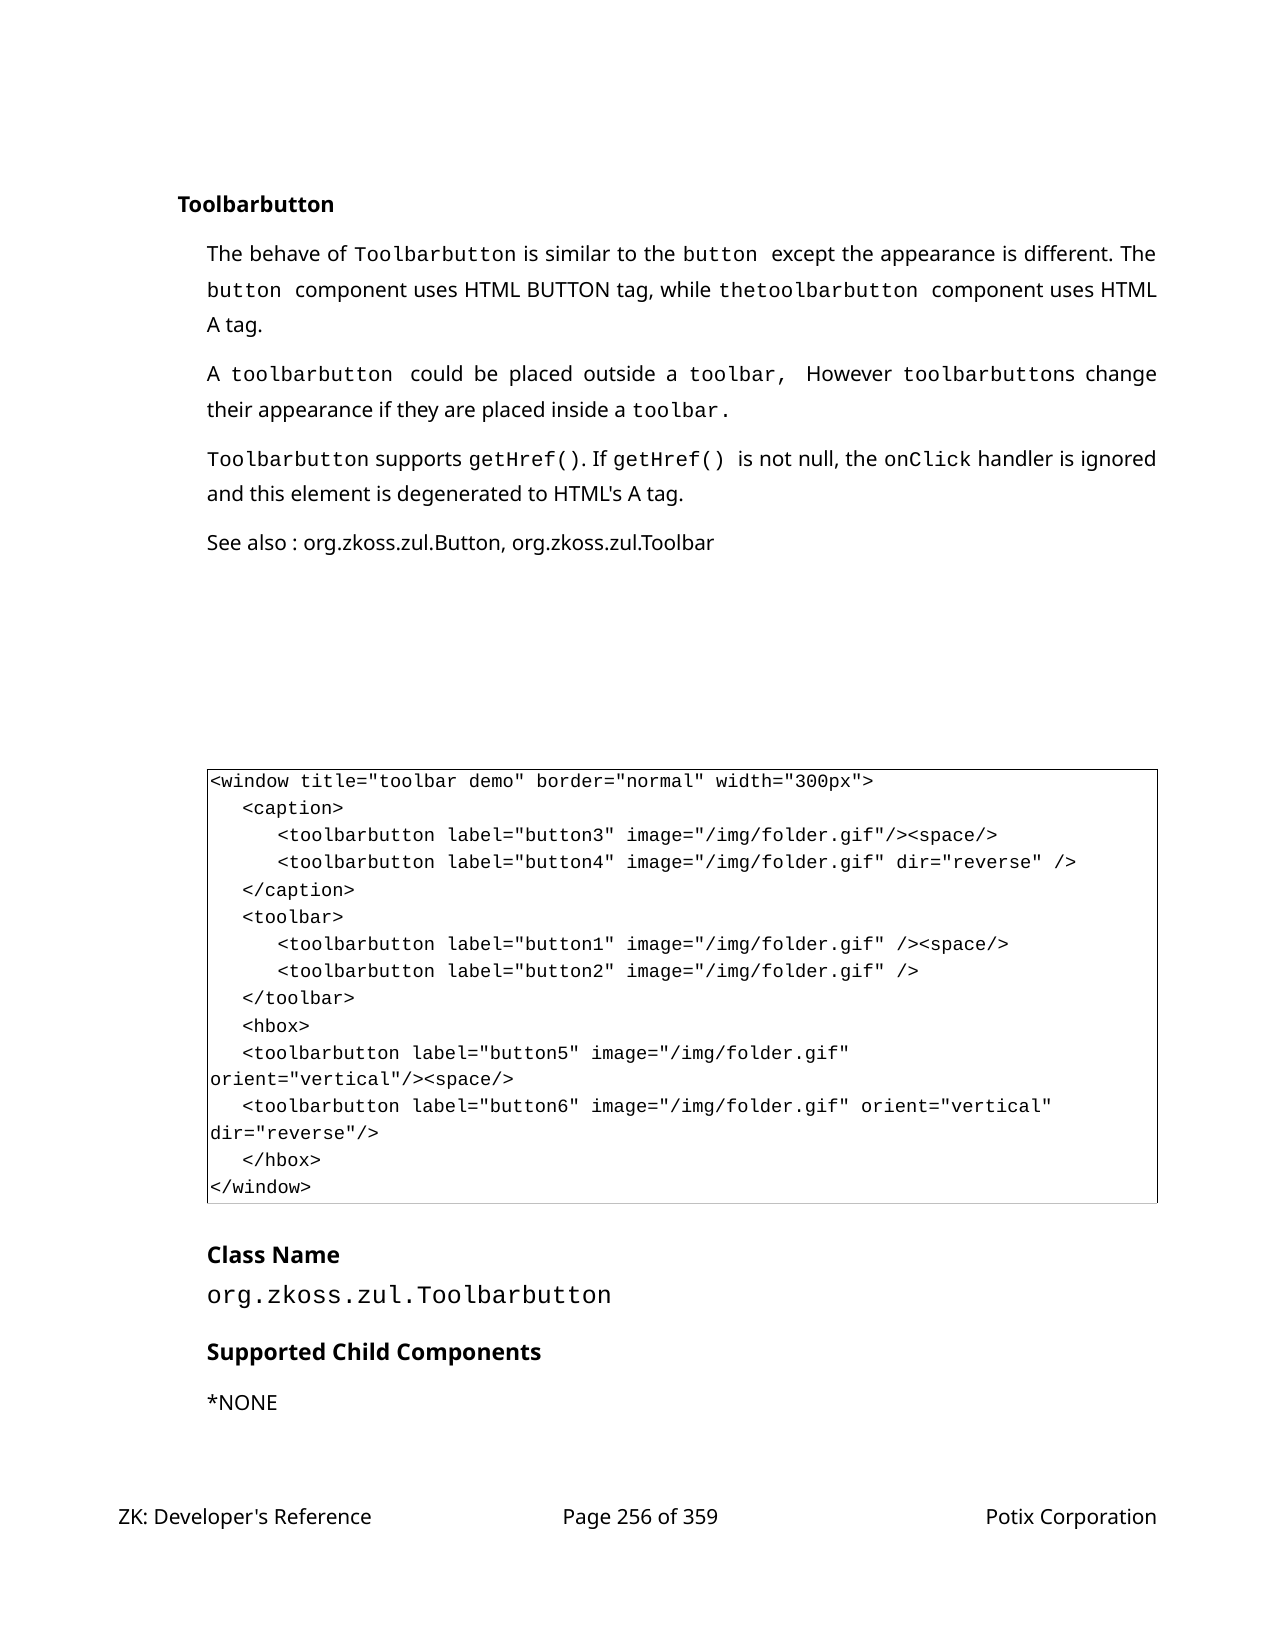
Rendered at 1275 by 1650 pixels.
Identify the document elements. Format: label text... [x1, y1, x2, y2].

text </hbox> [208, 1148, 1157, 1172]
text <caption> [208, 796, 1157, 820]
text Toolbarbutton supports getHref(). If getHref() is not null, the onClick handler is ignored and this element is degenerated to HTML's A tag. [207, 444, 1157, 508]
subtitle Class Name [207, 1239, 1157, 1271]
text <toolbarbutton label="button2" image="/img/folder.gif" /> [208, 959, 1157, 983]
text <toolbarbutton label="button6" image="/img/folder.gif" orient="vertical" dir="reverse"/> [208, 1094, 1157, 1145]
text <hbox> [208, 1013, 1157, 1038]
text <toolbarbutton label="button4" image="/img/folder.gif" dir="reverse" /> [208, 850, 1157, 874]
text The behave of Toolbarbutton is similar to the button except the appearance is different. The button component uses HTML BUTTON tag, while thetoolbarbutton component uses HTML A tag. [207, 239, 1157, 339]
text </window> [208, 1175, 1157, 1203]
text <toolbarbutton label="button5" image="/img/folder.gif" orient="vertical"/><space/> [208, 1041, 1157, 1091]
subtitle Supported Child Components [207, 1336, 1157, 1367]
text </toolbar> [208, 986, 1157, 1011]
text <window title="toolbar demo" border="normal" width="300px"> [208, 770, 1157, 793]
subtitle Toolbarbutton [177, 189, 1157, 219]
text org.zkoss.zul.Toolbarbutton [207, 1283, 1157, 1311]
text <toolbarbutton label="button1" image="/img/folder.gif" /><space/> [208, 932, 1157, 956]
text </caption> [208, 877, 1157, 902]
text A toolbarbutton could be placed outside a toolbar, However toolbarbuttons change their appearance if they are placed inside a toolbar. [207, 359, 1157, 423]
text <toolbar> [208, 905, 1157, 929]
text <toolbarbutton label="button3" image="/img/folder.gif"/><space/> [208, 823, 1157, 847]
text *NONE [207, 1388, 1157, 1416]
text See also : org.zkoss.zul.Button, org.zkoss.zul.Toolbar [207, 528, 1157, 557]
